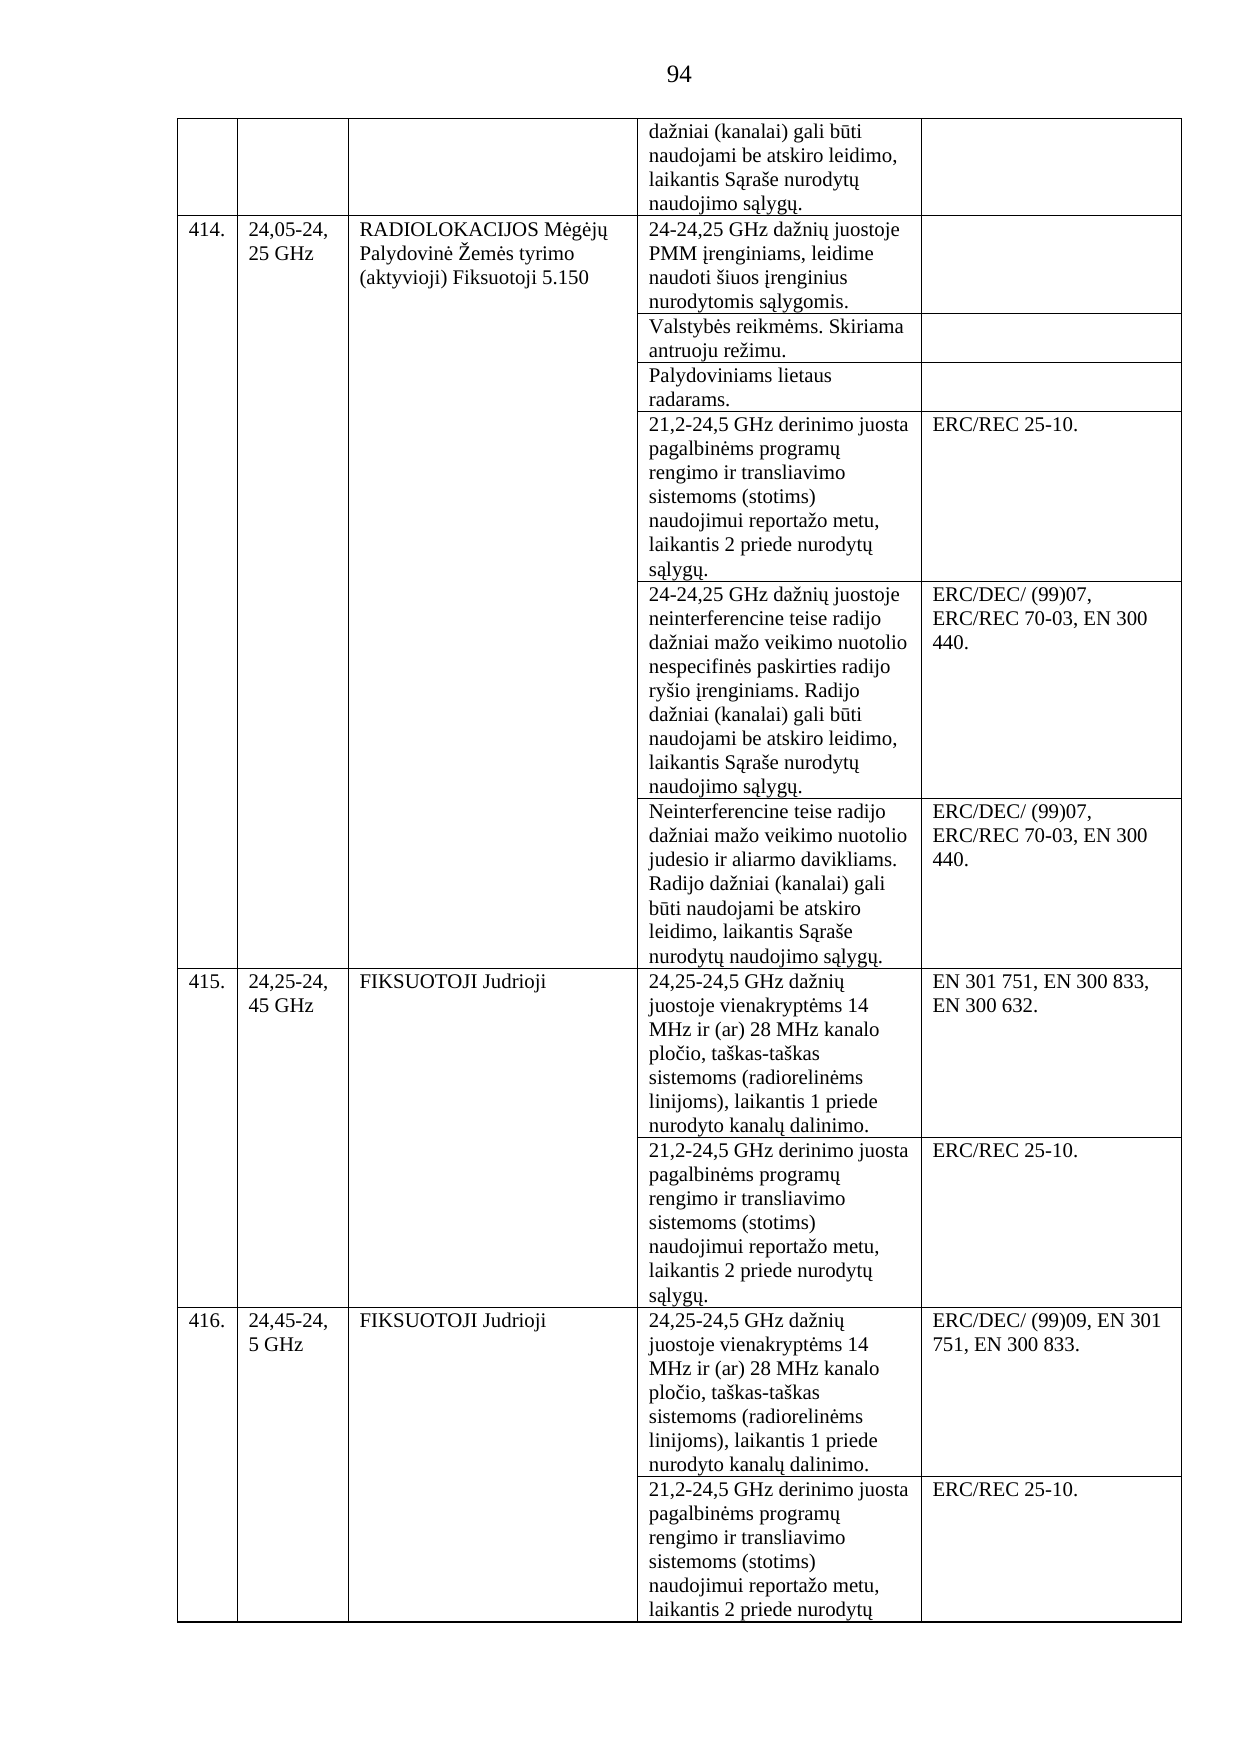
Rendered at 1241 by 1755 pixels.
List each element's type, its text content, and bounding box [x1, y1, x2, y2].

table_cell ERC/DEC/ (99)09, EN 301 751, EN 300 833. [922, 1308, 1181, 1476]
table_cell EN 301 751, EN 300 833, EN 300 632. [922, 969, 1181, 1137]
table_cell 24,25-24,5 GHz dažnių juostoje vienakryptėms 14 MHz ir (ar) 28 MHz kanalo pločio, taškas-taškas sistemoms (radiorelinėms linijoms), laikantis 1 priede nurodyto kanalų dalinimo. [638, 1308, 921, 1476]
table_cell 24,25-24, 45 GHz [238, 969, 348, 1307]
table_cell [349, 119, 637, 215]
table_cell 24-24,25 GHz dažnių juostoje neinterferencine teise radijo dažniai mažo veikimo nuotolio nespecifinės paskirties radijo ryšio įrenginiams. Radijo dažniai (kanalai) gali būti naudojami be atskiro leidimo, laikantis Sąraše nurodytų naudojimo sąlygų. [638, 582, 921, 798]
table_cell [922, 216, 1181, 313]
table_cell 21,2-24,5 GHz derinimo juosta pagalbinėms programų rengimo ir transliavimo sistemoms (stotims) naudojimui reportažo metu, laikantis 2 priede nurodytų sąlygų. [638, 1138, 921, 1307]
table_cell dažniai (kanalai) gali būti naudojami be atskiro leidimo, laikantis Sąraše nurodytų naudojimo sąlygų. [638, 119, 921, 215]
table_cell [922, 363, 1181, 411]
table_cell 414. [178, 216, 237, 968]
table_cell [238, 119, 348, 215]
table_cell [178, 119, 237, 215]
table_cell ERC/DEC/ (99)07, ERC/REC 70-03, EN 300 440. [922, 799, 1181, 968]
table_cell FIKSUOTOJI Judrioji [349, 1308, 637, 1621]
table_cell 24,25-24,5 GHz dažnių juostoje vienakryptėms 14 MHz ir (ar) 28 MHz kanalo pločio, taškas-taškas sistemoms (radiorelinėms linijoms), laikantis 1 priede nurodyto kanalų dalinimo. [638, 969, 921, 1137]
table_cell 24,45-24, 5 GHz [238, 1308, 348, 1621]
table_cell Neinterferencine teise radijo dažniai mažo veikimo nuotolio judesio ir aliarmo davikliams. Radijo dažniai (kanalai) gali būti naudojami be atskiro leidimo, laikantis Sąraše nurodytų naudojimo sąlygų. [638, 799, 921, 968]
table_cell [922, 314, 1181, 362]
table_cell RADIOLOKACIJOS Mėgėjų Palydovinė Žemės tyrimo (aktyvioji) Fiksuotoji 5.150 [349, 216, 637, 968]
table_cell 416. [178, 1308, 237, 1621]
table_cell Palydoviniams lietaus radarams. [638, 363, 921, 411]
table_cell 21,2-24,5 GHz derinimo juosta pagalbinėms programų rengimo ir transliavimo sistemoms (stotims) naudojimui reportažo metu, laikantis 2 priede nurodytų sąlygų. [638, 412, 921, 581]
table_cell ERC/DEC/ (99)07, ERC/REC 70-03, EN 300 440. [922, 582, 1181, 798]
table_cell 21,2-24,5 GHz derinimo juosta pagalbinėms programų rengimo ir transliavimo sistemoms (stotims) naudojimui reportažo metu, laikantis 2 priede nurodytų [638, 1477, 921, 1621]
table_cell ERC/REC 25-10. [922, 412, 1181, 581]
table_cell 415. [178, 969, 237, 1307]
table_cell ERC/REC 25-10. [922, 1477, 1181, 1621]
table_cell [922, 119, 1181, 215]
table_cell FIKSUOTOJI Judrioji [349, 969, 637, 1307]
table_cell ERC/REC 25-10. [922, 1138, 1181, 1307]
table_cell 24,05-24, 25 GHz [238, 216, 348, 968]
table_cell Valstybės reikmėms. Skiriama antruoju režimu. [638, 314, 921, 362]
table_cell 24-24,25 GHz dažnių juostoje PMM įrenginiams, leidime naudoti šiuos įrenginius nurodytomis sąlygomis. [638, 216, 921, 313]
